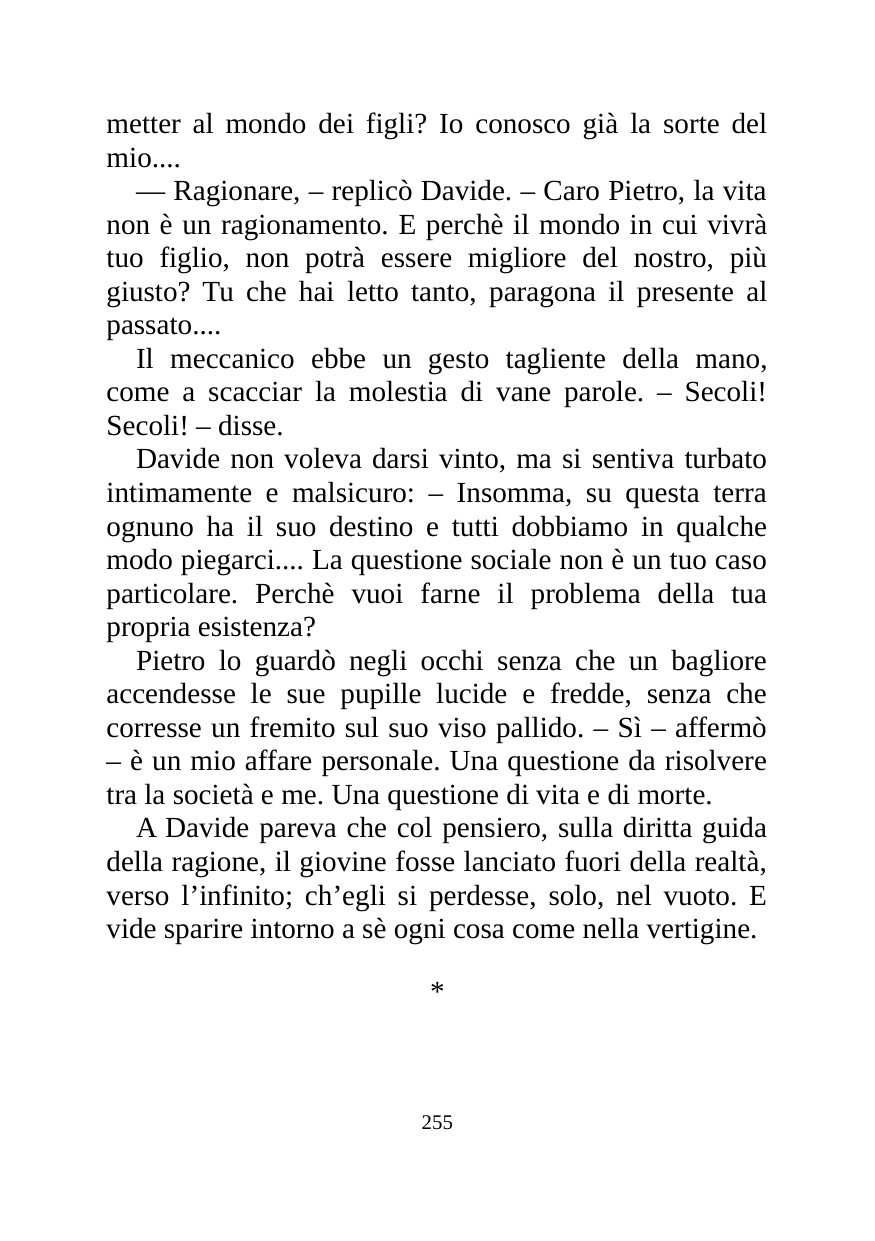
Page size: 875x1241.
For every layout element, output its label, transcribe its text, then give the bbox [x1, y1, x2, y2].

text Davide non voleva darsi vinto, ma si sentiva turbato intimamente e malsicuro: – Insomma, su questa terra ognuno ha il suo destino e tutti dobbiamo in qualche modo piegarci.... La questione sociale non è un tuo caso particolare. Perchè vuoi farne il problema della tua propria esistenza? [106, 442, 768, 643]
text A Davide pareva che col pensiero, sulla diritta guida della ragione, il giovine fosse lanciato fuori della realtà, verso l’infinito; ch’egli si perdesse, solo, nel vuoto. E vide sparire intorno a sè ogni cosa come nella vertigine. [106, 811, 768, 945]
text Il meccanico ebbe un gesto tagliente della mano, come a scacciar la molestia di vane parole. – Secoli! Secoli! – disse. [106, 341, 768, 442]
text * [106, 974, 768, 1008]
text — Ragionare, – replicò Davide. – Caro Pietro, la vita non è un ragionamento. E perchè il mondo in cui vivrà tuo figlio, non potrà essere migliore del nostro, più giusto? Tu che hai letto tanto, paragona il presente al passato.... [106, 173, 768, 341]
text Pietro lo guardò negli occhi senza che un bagliore accendesse le sue pupille lucide e fredde, senza che corresse un fremito sul suo viso pallido. – Sì – affermò – è un mio affare personale. Una questione da risolvere tra la società e me. Una questione di vita e di morte. [106, 643, 768, 811]
text metter al mondo dei figli? Io conosco già la sorte del mio.... [106, 106, 768, 173]
